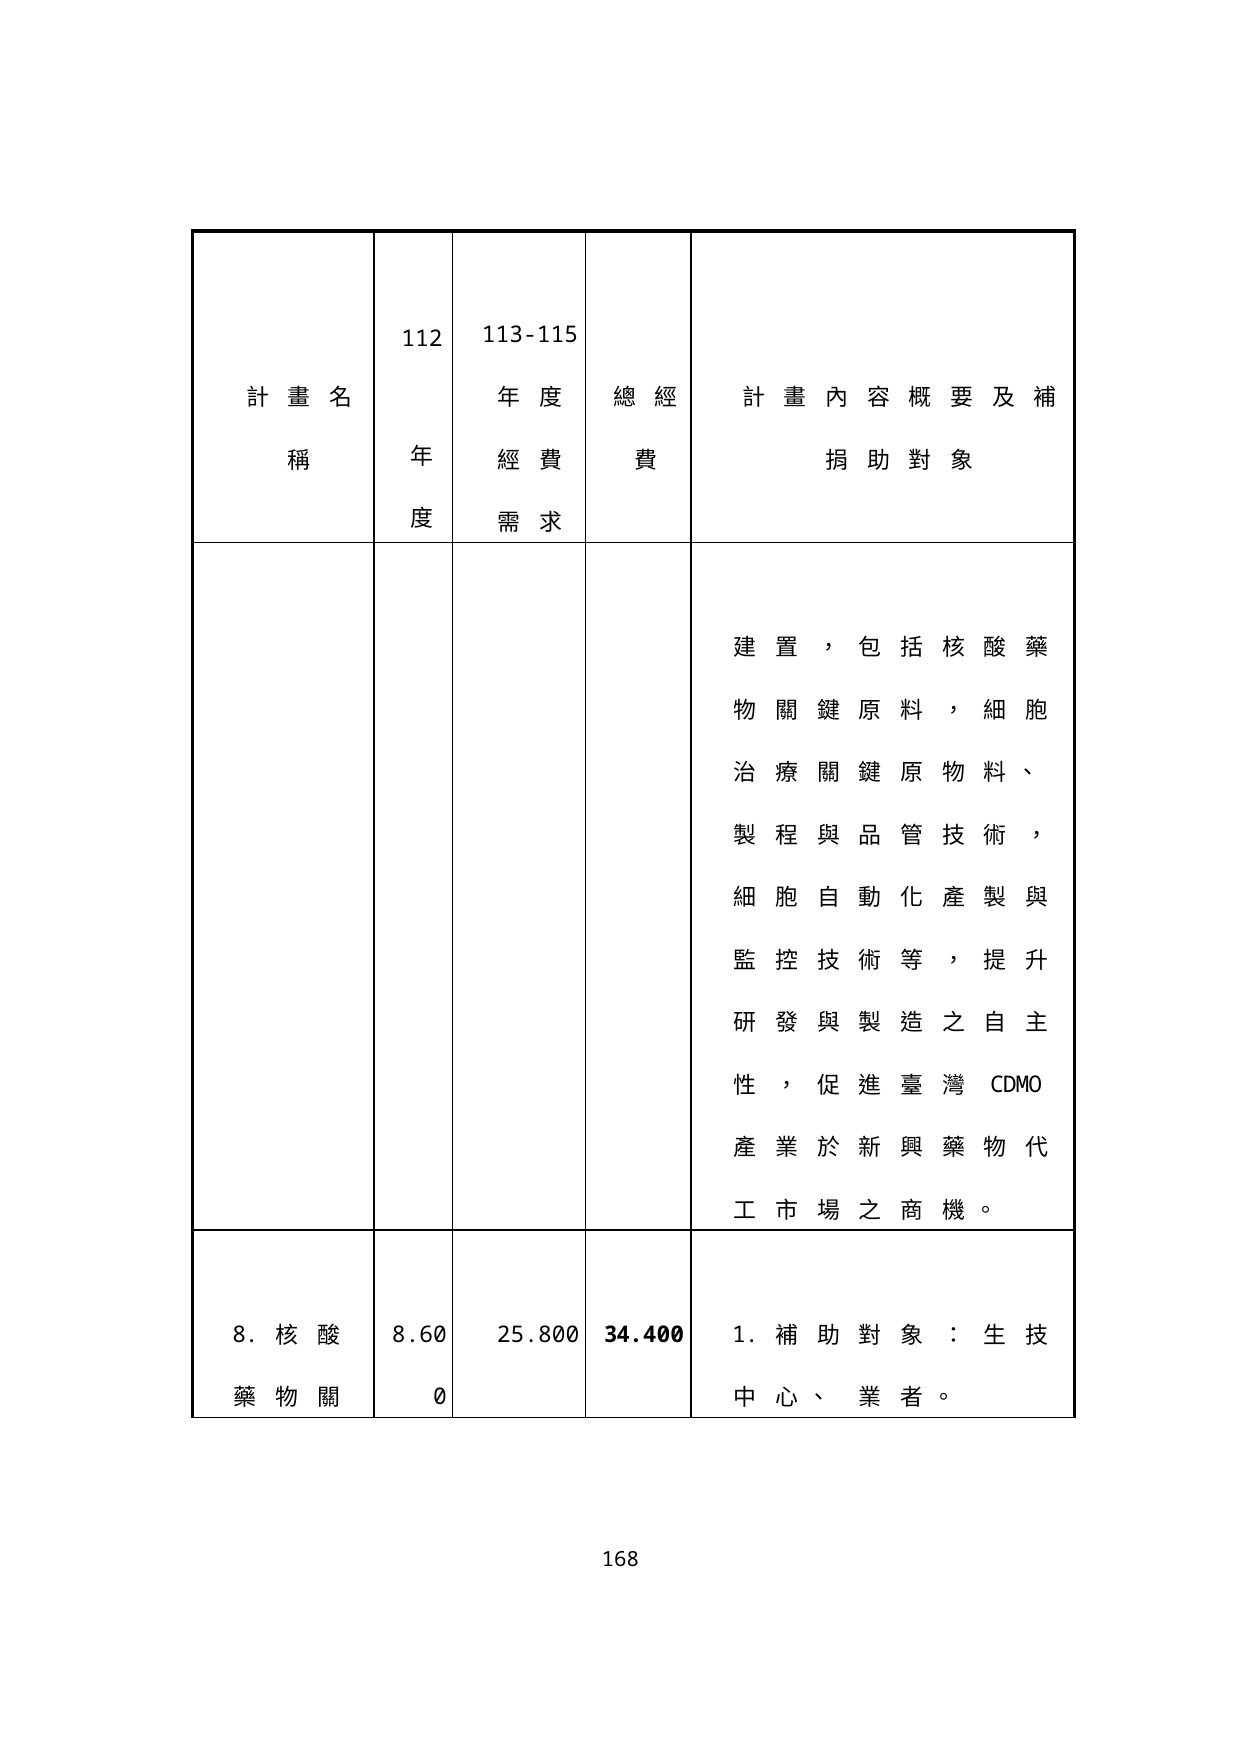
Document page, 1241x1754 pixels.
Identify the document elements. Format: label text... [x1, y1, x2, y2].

table_cell 8.600 [375, 1231, 452, 1417]
table_cell [194, 543, 373, 1229]
table_header 113-115年度經費需求 [453, 233, 585, 542]
table_cell 1.補助對象：生技中心、業者。 [692, 1231, 1073, 1417]
table_cell 34.400 [586, 1231, 690, 1417]
table_cell [453, 543, 585, 1229]
table_header 計畫名稱 [194, 233, 373, 542]
table_cell 25.800 [453, 1231, 585, 1417]
table_cell [586, 543, 690, 1229]
table_header 112 年度 [375, 233, 452, 542]
table_cell 8.核酸藥物關 [194, 1231, 373, 1417]
table_header 計畫內容概要及補捐助對象 [692, 233, 1073, 542]
table_cell 建置，包括核酸藥物關鍵原料，細胞治療關鍵原物料、製程與品管技術，細胞自動化產製與監控技術等，提升研發與製造之自主性，促進臺灣CDMO產業於新興藥物代工市場之商機。 [692, 543, 1073, 1229]
table_cell [375, 543, 452, 1229]
table_header 總經費 [586, 233, 690, 542]
